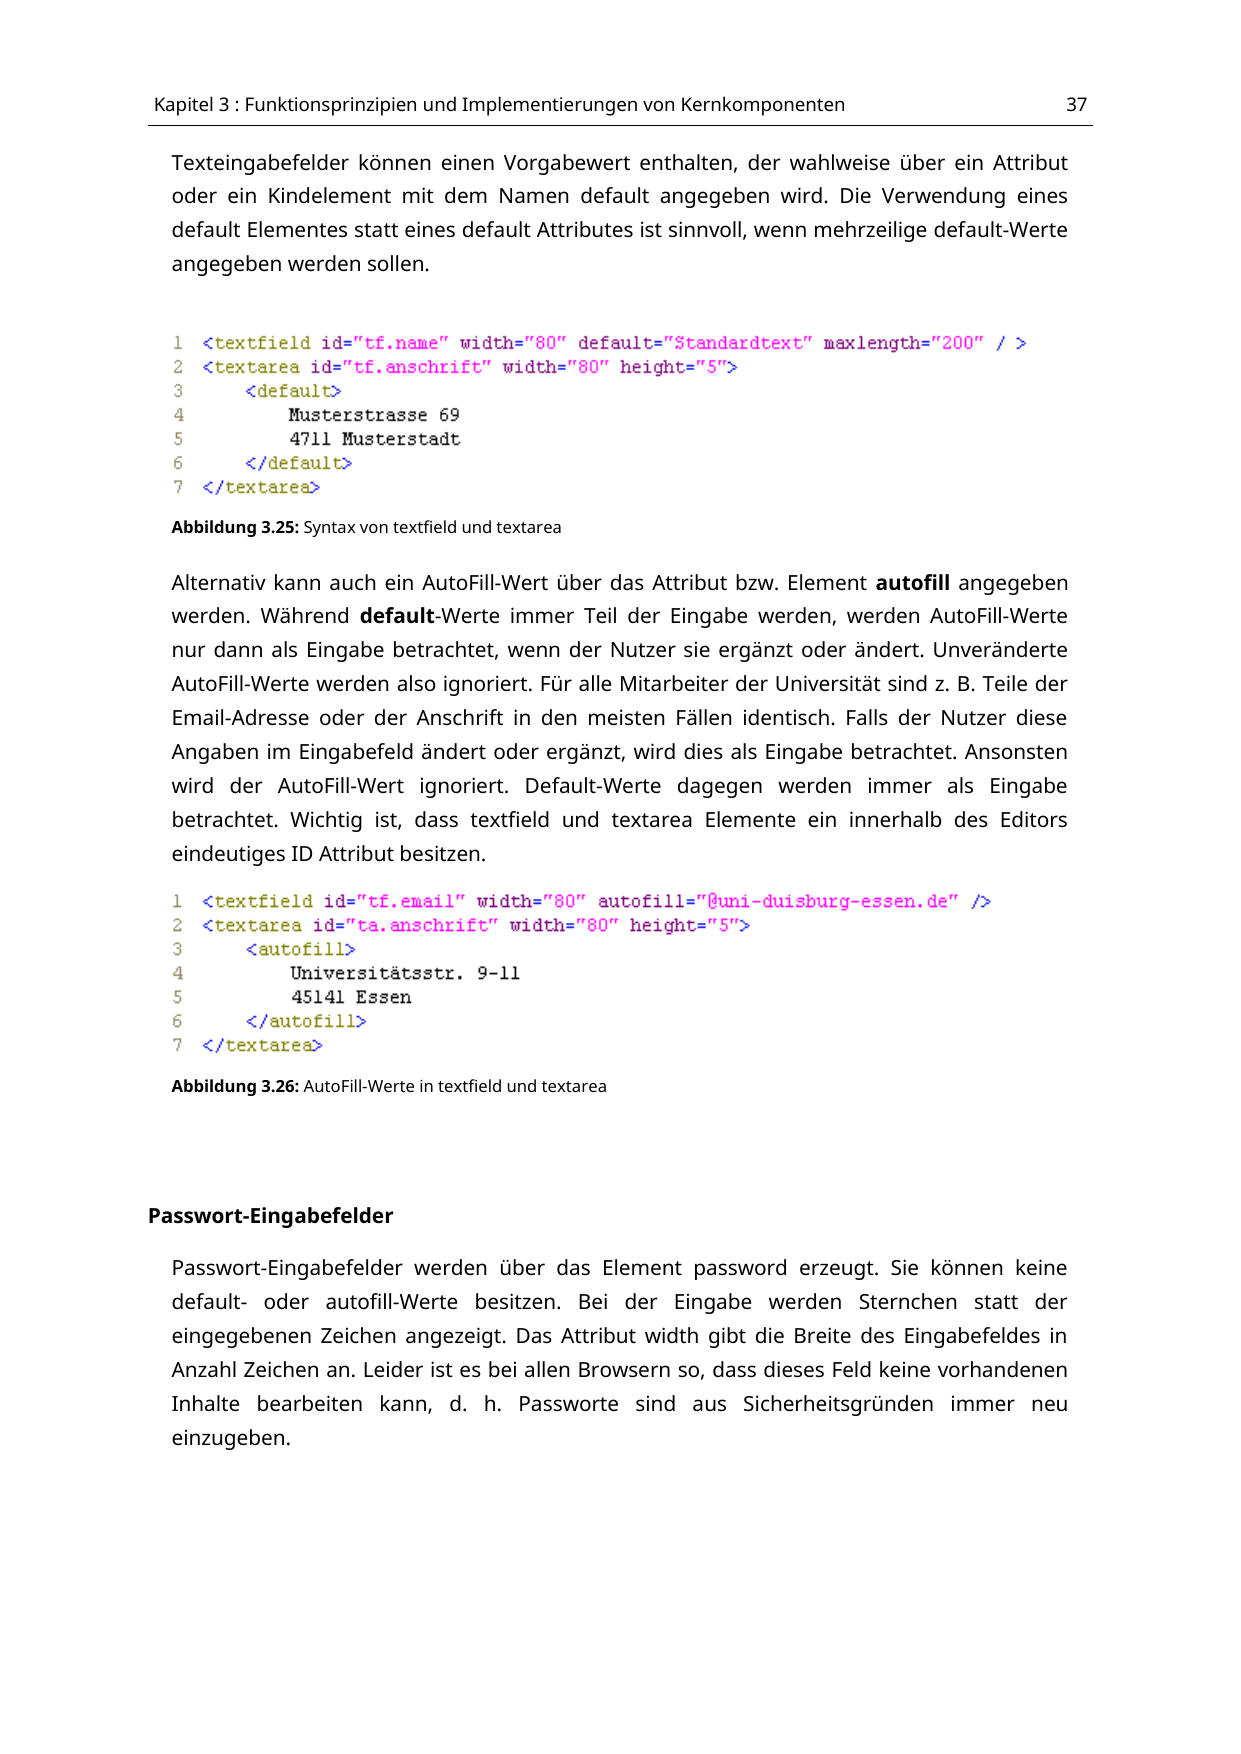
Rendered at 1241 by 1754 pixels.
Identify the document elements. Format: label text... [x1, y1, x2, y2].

text Passwort-Eingabefelder werden über das Element password erzeugt. Sie können keine default- oder autofill-Werte besitzen. Bei der Eingabe werden Sternchen statt der eingegebenen Zeichen angezeigt. Das Attribut width gibt die Breite des Eingabefeldes in Anzahl Zeichen an. Leider ist es bei allen Browsern so, dass dieses Feld keine vorhandenen Inhalte bearbeiten kann, d. h. Passworte sind aus Sicherheitsgründen immer neu einzugeben. [171, 1253, 1069, 1451]
text Abbildung 3.25: Syntax von textfield und textarea [171, 500, 1022, 538]
text Abbildung 3.26: AutoFill-Werte in textfield und textarea [171, 1058, 994, 1097]
text Texteingabefelder können einen Vorgabewert enthalten, der wahlweise über ein Attribut oder ein Kindelement mit dem Namen default angegeben wird. Die Verwendung eines default Elementes statt eines default Attributes ist sinnvoll, wenn mehrzeilige default-Werte angegeben werden sollen. [171, 148, 1069, 277]
subtitle Passwort-Eingabefelder [148, 1202, 1092, 1230]
text Alternativ kann auch ein AutoFill-Wert über das Attribut bzw. Element autofill angegeben werden. Während default-Werte immer Teil der Eingabe werden, werden AutoFill-Werte nur dann als Eingabe betrachtet, wenn der Nutzer sie ergänzt oder ändert. Unveränderte AutoFill-Werte werden also ignoriert. Für alle Mitarbeiter der Universität sind z. B. Teile der Email-Adresse oder der Anschrift in den meisten Fällen identisch. Falls der Nutzer diese Angaben im Eingabefeld ändert oder ergänzt, wird dies als Eingabe betrachtet. Ansonsten wird der AutoFill-Wert ignoriert. Default-Werte dagegen werden immer als Eingabe betrachtet. Wichtig ist, dass textfield und textarea Elemente ein innerhalb des Editors eindeutiges ID Attribut besitzen. [148, 301, 1069, 867]
